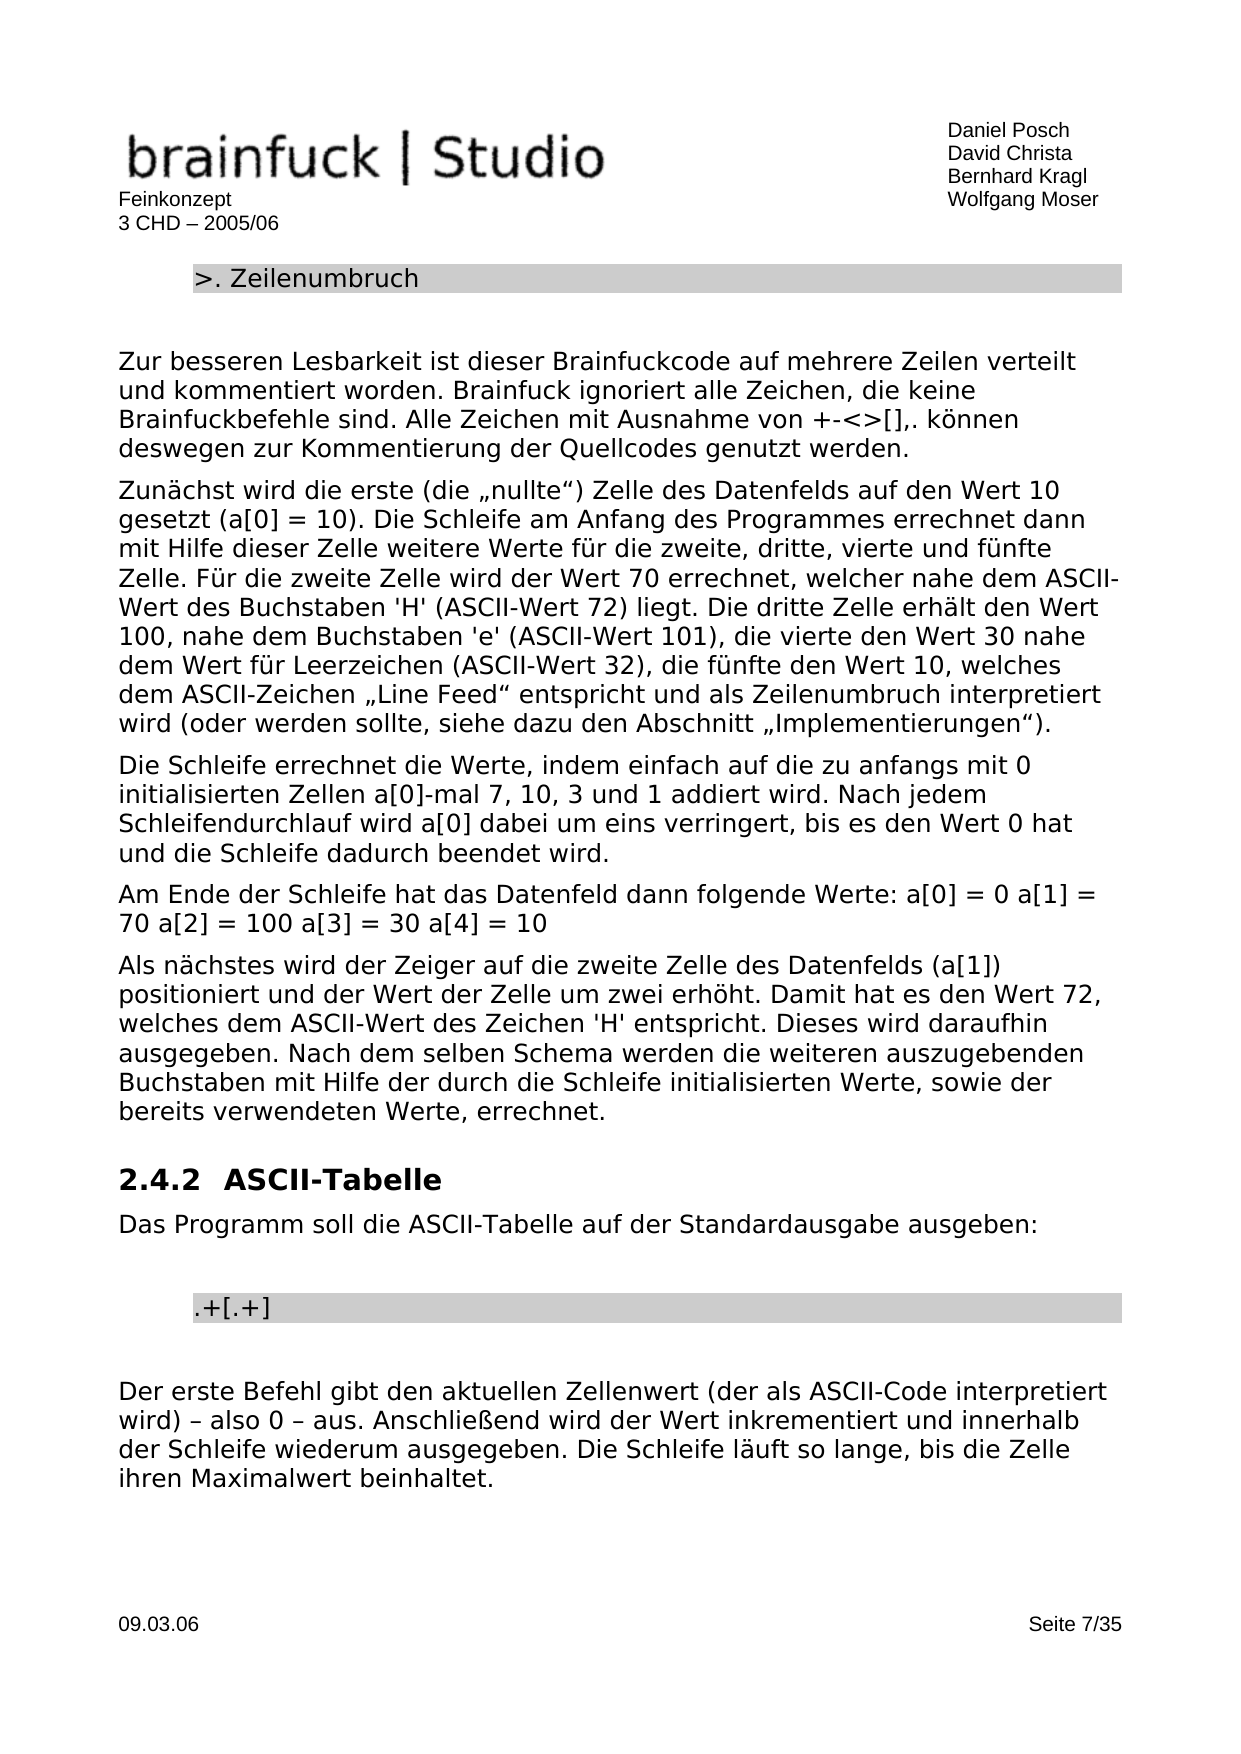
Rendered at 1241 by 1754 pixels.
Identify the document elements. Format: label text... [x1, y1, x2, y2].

text Die Schleife errechnet die Werte, indem einfach auf die zu anfangs mit 0 initialisierten Zellen a[0]-mal 7, 10, 3 und 1 addiert wird. Nach jedem Schleifendurchlauf wird a[0] dabei um eins verringert, bis es den Wert 0 hat und die Schleife dadurch beendet wird. [118, 751, 1122, 868]
text Als nächstes wird der Zeiger auf die zweite Zelle des Datenfelds (a[1]) positioniert und der Wert der Zelle um zwei erhöht. Damit hat es den Wert 72, welches dem ASCII-Wert des Zeichen 'H' entspricht. Dieses wird daraufhin ausgegeben. Nach dem selben Schema werden die weiteren auszugebenden Buchstaben mit Hilfe der durch die Schleife initialisierten Werte, sowie der bereits verwendeten Werte, errechnet. [118, 951, 1122, 1126]
text Zur besseren Lesbarkeit ist dieser Brainfuckcode auf mehrere Zeilen verteilt und kommentiert worden. Brainfuck ignoriert alle Zeichen, die keine Brainfuckbefehle sind. Alle Zeichen mit Ausnahme von +-<>[],. können deswegen zur Kommentierung der Quellcodes genutzt werden. [118, 347, 1122, 464]
subtitle ASCII-Tabelle [118, 1164, 1122, 1198]
picture [118, 118, 609, 187]
text .+[.+] [193, 1293, 1122, 1323]
text Am Ende der Schleife hat das Datenfeld dann folgende Werte: a[0] = 0 a[1] = 70 a[2] = 100 a[3] = 30 a[4] = 10 [118, 880, 1122, 939]
text Zunächst wird die erste (die „nullte“) Zelle des Datenfelds auf den Wert 10 gesetzt (a[0] = 10). Die Schleife am Anfang des Programmes errechnet dann mit Hilfe dieser Zelle weitere Werte für die zweite, dritte, vierte und fünfte Zelle. Für die zweite Zelle wird der Wert 70 errechnet, welcher nahe dem ASCII-Wert des Buchstaben 'H' (ASCII-Wert 72) liegt. Die dritte Zelle erhält den Wert 100, nahe dem Buchstaben 'e' (ASCII-Wert 101), die vierte den Wert 30 nahe dem Wert für Leerzeichen (ASCII-Wert 32), die fünfte den Wert 10, welches dem ASCII-Zeichen „Line Feed“ entspricht und als Zeilenumbruch interpretiert wird (oder werden sollte, siehe dazu den Abschnitt „Implementierungen“). [118, 476, 1122, 739]
text Der erste Befehl gibt den aktuellen Zellenwert (der als ASCII-Code interpretiert wird) – also 0 – aus. Anschließend wird der Wert inkrementiert und innerhalb der Schleife wiederum ausgegeben. Die Schleife läuft so lange, bis die Zelle ihren Maximalwert beinhaltet. [118, 1377, 1122, 1493]
text Das Programm soll die ASCII-Tabelle auf der Standardausgabe ausgeben: [118, 1210, 1122, 1239]
text >. Zeilenumbruch [193, 264, 1122, 293]
